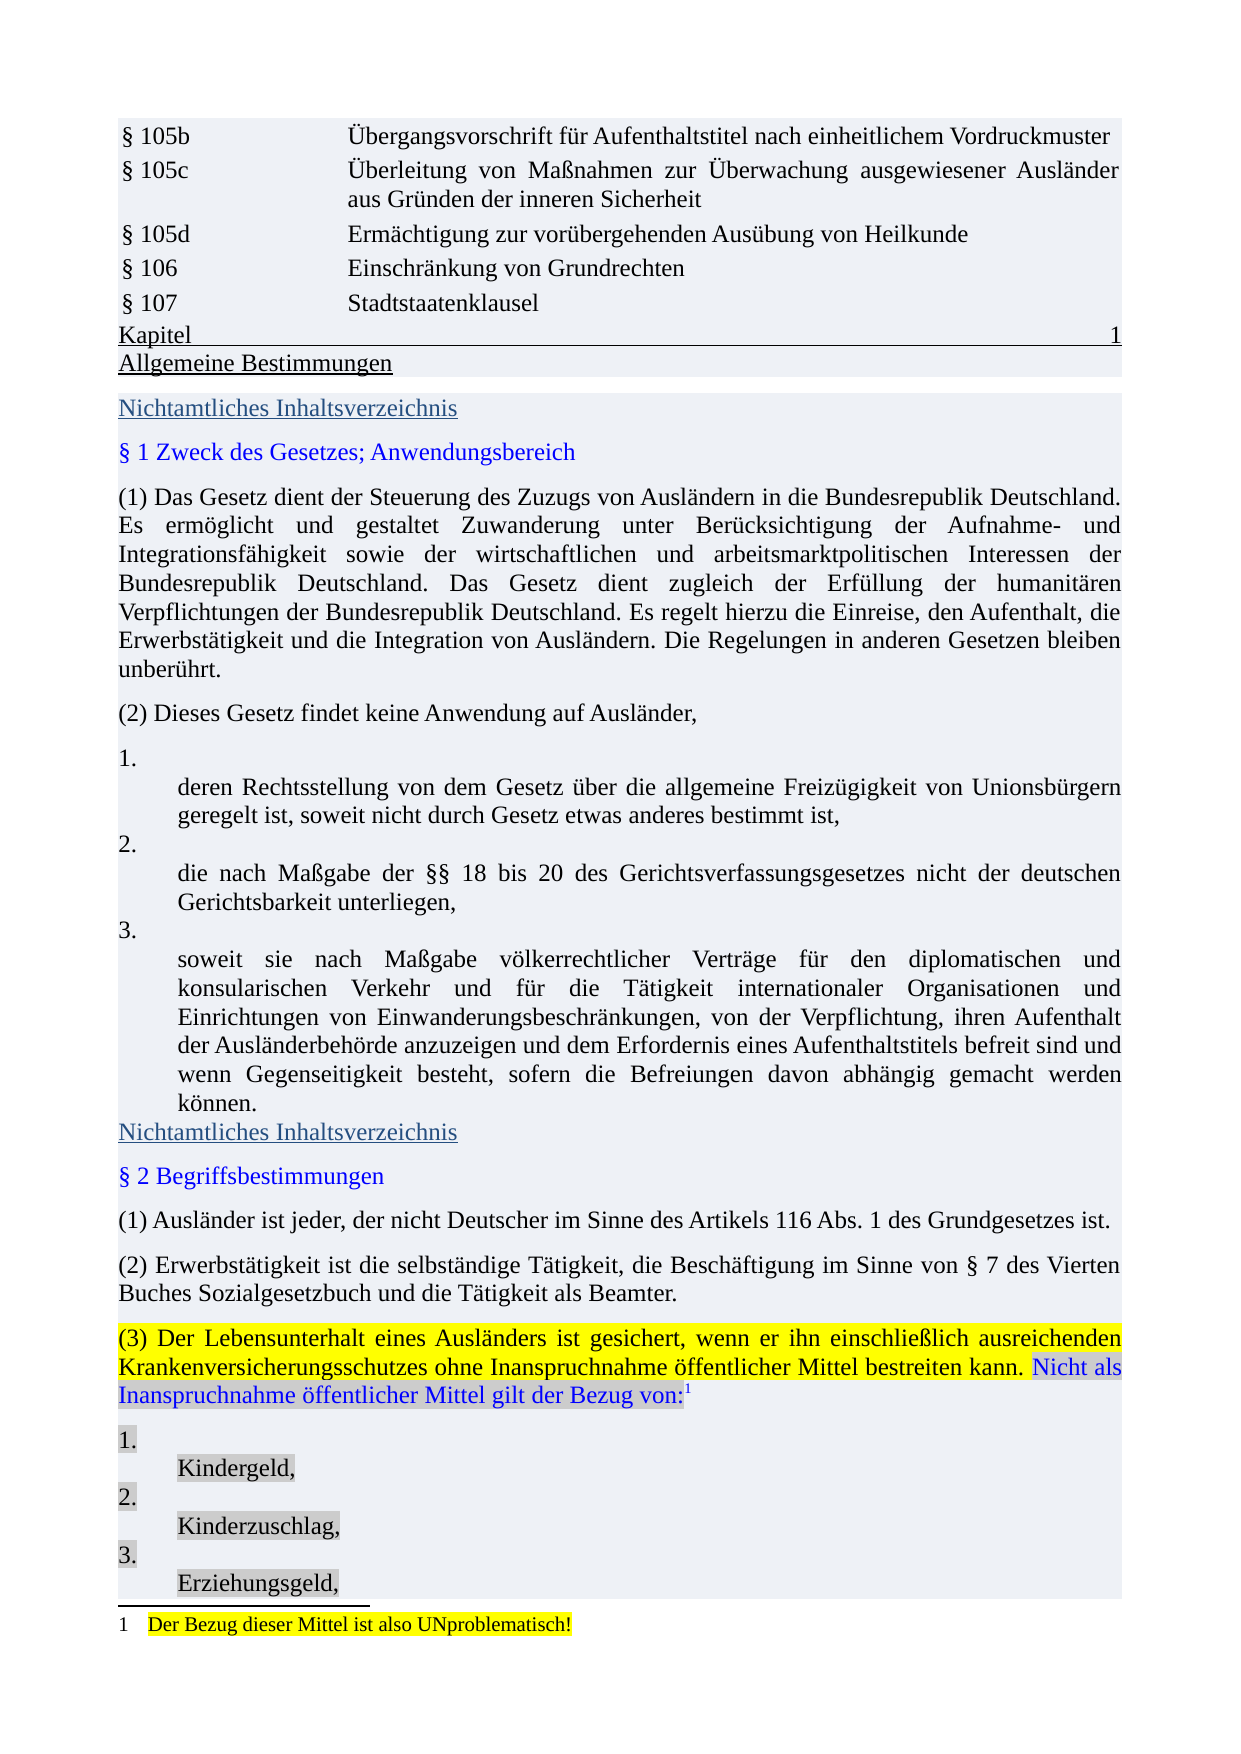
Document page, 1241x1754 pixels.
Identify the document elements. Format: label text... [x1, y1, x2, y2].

table_cell Stadtstaatenklausel [345, 285, 1122, 320]
subtitle Allgemeine Bestimmungen [118, 346, 1122, 377]
subtitle § 1 Zweck des Gesetzes; Anwendungsbereich [118, 437, 1122, 466]
subtitle 1. [118, 743, 1122, 772]
text Nichtamtliches Inhaltsverzeichnis [118, 393, 1122, 422]
list Erziehungsgeld, [177, 1568, 1122, 1597]
subtitle 3. [118, 915, 1122, 944]
text (2) Dieses Gesetz findet keine Anwendung auf Ausländer, [118, 698, 1122, 727]
table_cell § 107 [118, 285, 344, 320]
subtitle Kapitel 1 [118, 320, 1122, 345]
table_cell Einschränkung von Grundrechten [345, 251, 1122, 285]
subtitle 2. [118, 829, 1122, 858]
text (1) Das Gesetz dient der Steuerung des Zuzugs von Ausländern in die Bundesrepublik Deutschland. Es ermöglicht und gestaltet Zuwanderung unter Berücksichtigung der Aufnahme- und Integrationsfähigkeit sowie der wirtschaftlichen und arbeitsmarktpolitischen Interessen der Bundesrepublik Deutschland. Das Gesetz dient zugleich der Erfüllung der humanitären Verpflichtungen der Bundesrepublik Deutschland. Es regelt hierzu die Einreise, den Aufenthalt, die Erwerbstätigkeit und die Integration von Ausländern. Die Regelungen in anderen Gesetzen bleiben unberührt. [118, 482, 1122, 683]
table_cell Überleitung von Maßnahmen zur Überwachung ausgewiesener Ausländer aus Gründen der inneren Sicherheit [345, 153, 1122, 216]
table_cell § 105b [118, 118, 344, 153]
list deren Rechtsstellung von dem Gesetz über die allgemeine Freizügigkeit von Unionsbürgern geregelt ist, soweit nicht durch Gesetz etwas anderes bestimmt ist, [177, 772, 1122, 829]
table_cell § 106 [118, 251, 344, 285]
subtitle § 2 Begriffsbestimmungen [118, 1161, 1122, 1190]
text (3) Der Lebensunterhalt eines Ausländers ist gesichert, wenn er ihn einschließlich ausreichenden Krankenversicherungsschutzes ohne Inanspruchnahme öffentlicher Mittel bestreiten kann. Nicht als Inanspruchnahme öffentlicher Mittel gilt der Bezug von: [118, 1323, 1122, 1409]
text Nichtamtliches Inhaltsverzeichnis [118, 1117, 1122, 1145]
list die nach Maßgabe der §§ 18 bis 20 des Gerichtsverfassungsgesetzes nicht der deutschen Gerichtsbarkeit unterliegen, [177, 858, 1122, 915]
text (2) Erwerbstätigkeit ist die selbständige Tätigkeit, die Beschäftigung im Sinne von § 7 des Vierten Buches Sozialgesetzbuch und die Tätigkeit als Beamter. [118, 1250, 1122, 1307]
subtitle 1. [118, 1425, 1122, 1453]
table_cell § 105d [118, 216, 344, 251]
table_cell § 105c [118, 153, 344, 216]
subtitle 2. [118, 1482, 1122, 1511]
text Der Bezug dieser Mittel ist also UNproblematisch! [118, 1612, 1122, 1636]
table_cell Ermächtigung zur vorübergehenden Ausübung von Heilkunde [345, 216, 1122, 251]
text (1) Ausländer ist jeder, der nicht Deutscher im Sinne des Artikels 116 Abs. 1 des Grundgesetzes ist. [118, 1205, 1122, 1234]
list soweit sie nach Maßgabe völkerrechtlicher Verträge für den diplomatischen und konsularischen Verkehr und für die Tätigkeit internationaler Organisationen und Einrichtungen von Einwanderungsbeschränkungen, von der Verpflichtung, ihren Aufenthalt der Ausländerbehörde anzuzeigen und dem Erfordernis eines Aufenthaltstitels befreit sind und wenn Gegenseitigkeit besteht, sofern die Befreiungen davon abhängig gemacht werden können. [177, 944, 1122, 1117]
list Kinderzuschlag, [177, 1511, 1122, 1540]
subtitle 3. [118, 1540, 1122, 1568]
table_cell Übergangsvorschrift für Aufenthaltstitel nach einheitlichem Vordruckmuster [345, 118, 1122, 153]
list Kindergeld, [177, 1453, 1122, 1482]
